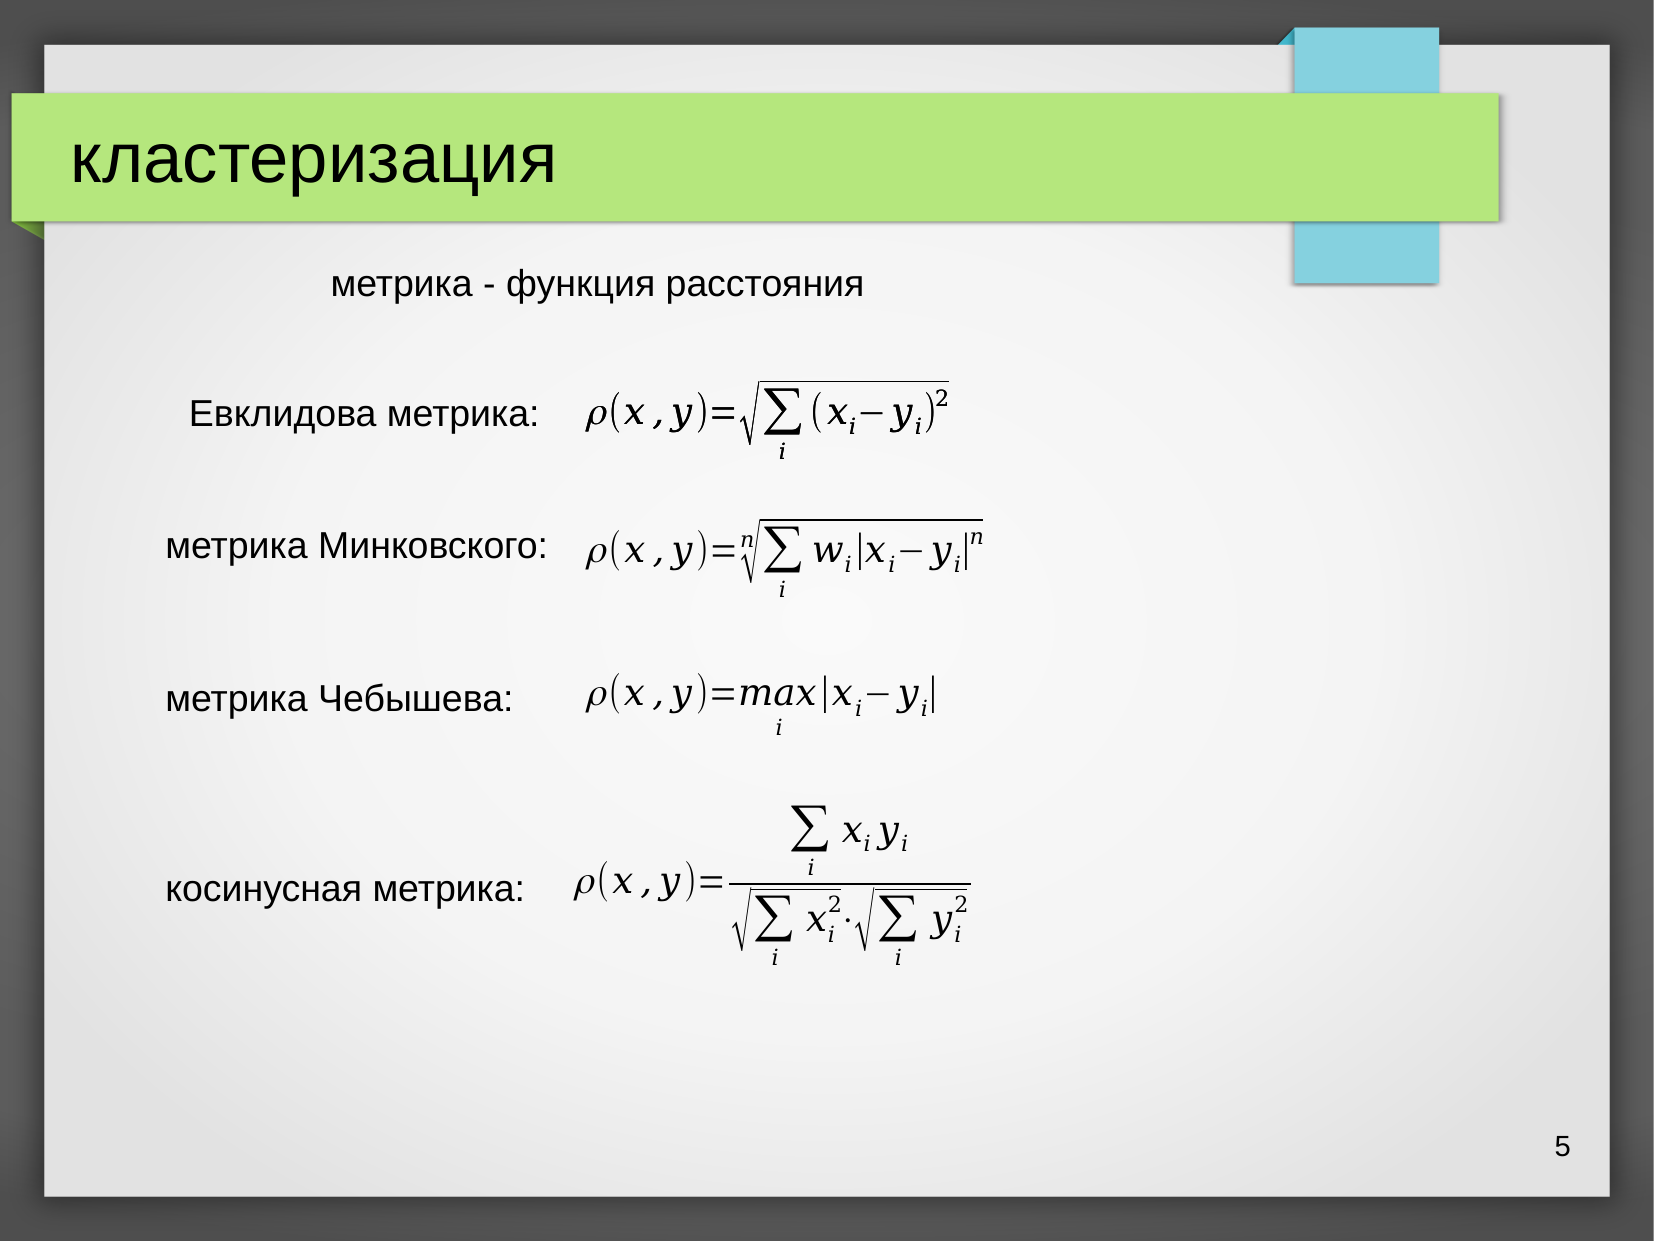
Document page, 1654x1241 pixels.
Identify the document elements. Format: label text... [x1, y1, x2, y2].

title кластеризация [70, 118, 1205, 199]
chart [566, 803, 978, 972]
text_box Евклидова метрика: [188, 389, 567, 437]
text_box метрика Минковского: [165, 507, 567, 583]
chart [578, 379, 956, 465]
chart [578, 671, 946, 742]
text_box метрика Чебышева: [165, 661, 567, 737]
chart [578, 517, 990, 603]
text_box косинусная метрика: [165, 850, 567, 926]
subtitle метрика - функция расстояния [330, 259, 993, 307]
picture [0, 0, 1654, 1241]
